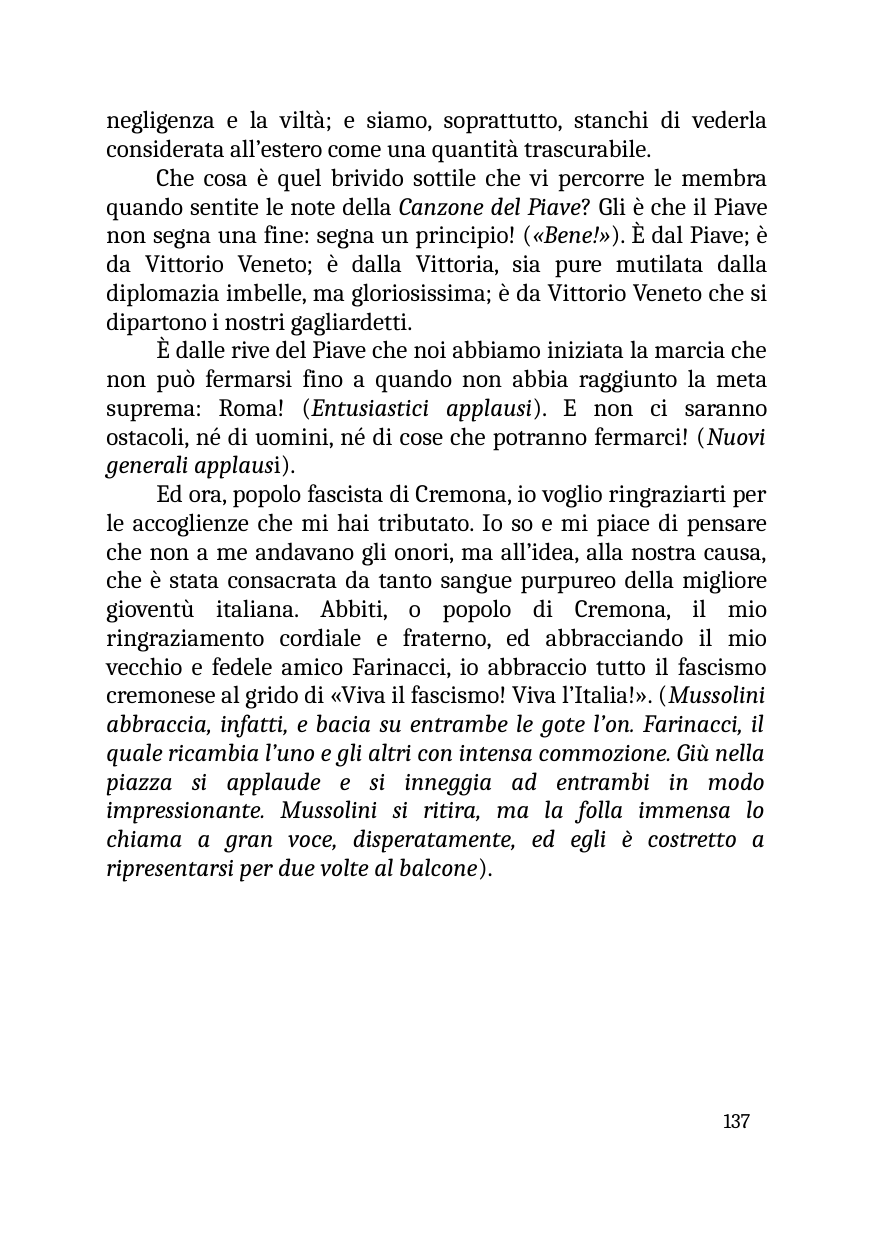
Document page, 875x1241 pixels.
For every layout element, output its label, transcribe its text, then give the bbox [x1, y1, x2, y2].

text negligenza e la viltà; e siamo, soprattutto, stanchi di vederla considerata all’estero come una quantità trascurabile. [106, 106, 768, 164]
text Che cosa è quel brivido sottile che vi percorre le membra quando sentite le note della Canzone del Piave? Gli è che il Piave non segna una fine: segna un principio! («Bene!»). È dal Piave; è da Vittorio Veneto; è dalla Vittoria, sia pure mutilata dalla diplomazia imbelle, ma gloriosissima; è da Vittorio Veneto che si dipartono i nostri gagliardetti. [106, 164, 768, 336]
text È dalle rive del Piave che noi abbiamo iniziata la marcia che non può fermarsi fino a quando non abbia raggiunto la meta suprema: Roma! (Entusiastici applausi). E non ci saranno ostacoli, né di uomini, né di cose che potranno fermarci! (Nuovi generali applausi). [106, 336, 768, 480]
text Ed ora, popolo fascista di Cremona, io voglio ringraziarti per le accoglienze che mi hai tributato. Io so e mi piace di pensare che non a me andavano gli onori, ma all’idea, alla nostra causa, che è stata consacrata da tanto sangue purpureo della migliore gioventù italiana. Abbiti, o popolo di Cremona, il mio ringraziamento cordiale e fraterno, ed abbracciando il mio vecchio e fedele amico Farinacci, io abbraccio tutto il fascismo cremonese al grido di «Viva il fascismo! Viva l’Italia!». (Mussolini abbraccia, infatti, e bacia su entrambe le gote l’on. Farinacci, il quale ricambia l’uno e gli altri con intensa commozione. Giù nella piazza si applaude e si inneggia ad entrambi in modo impressionante. Mussolini si ritira, ma la folla immensa lo chiama a gran voce, disperatamente, ed egli è costretto a ripresentarsi per due volte al balcone). [106, 480, 768, 882]
